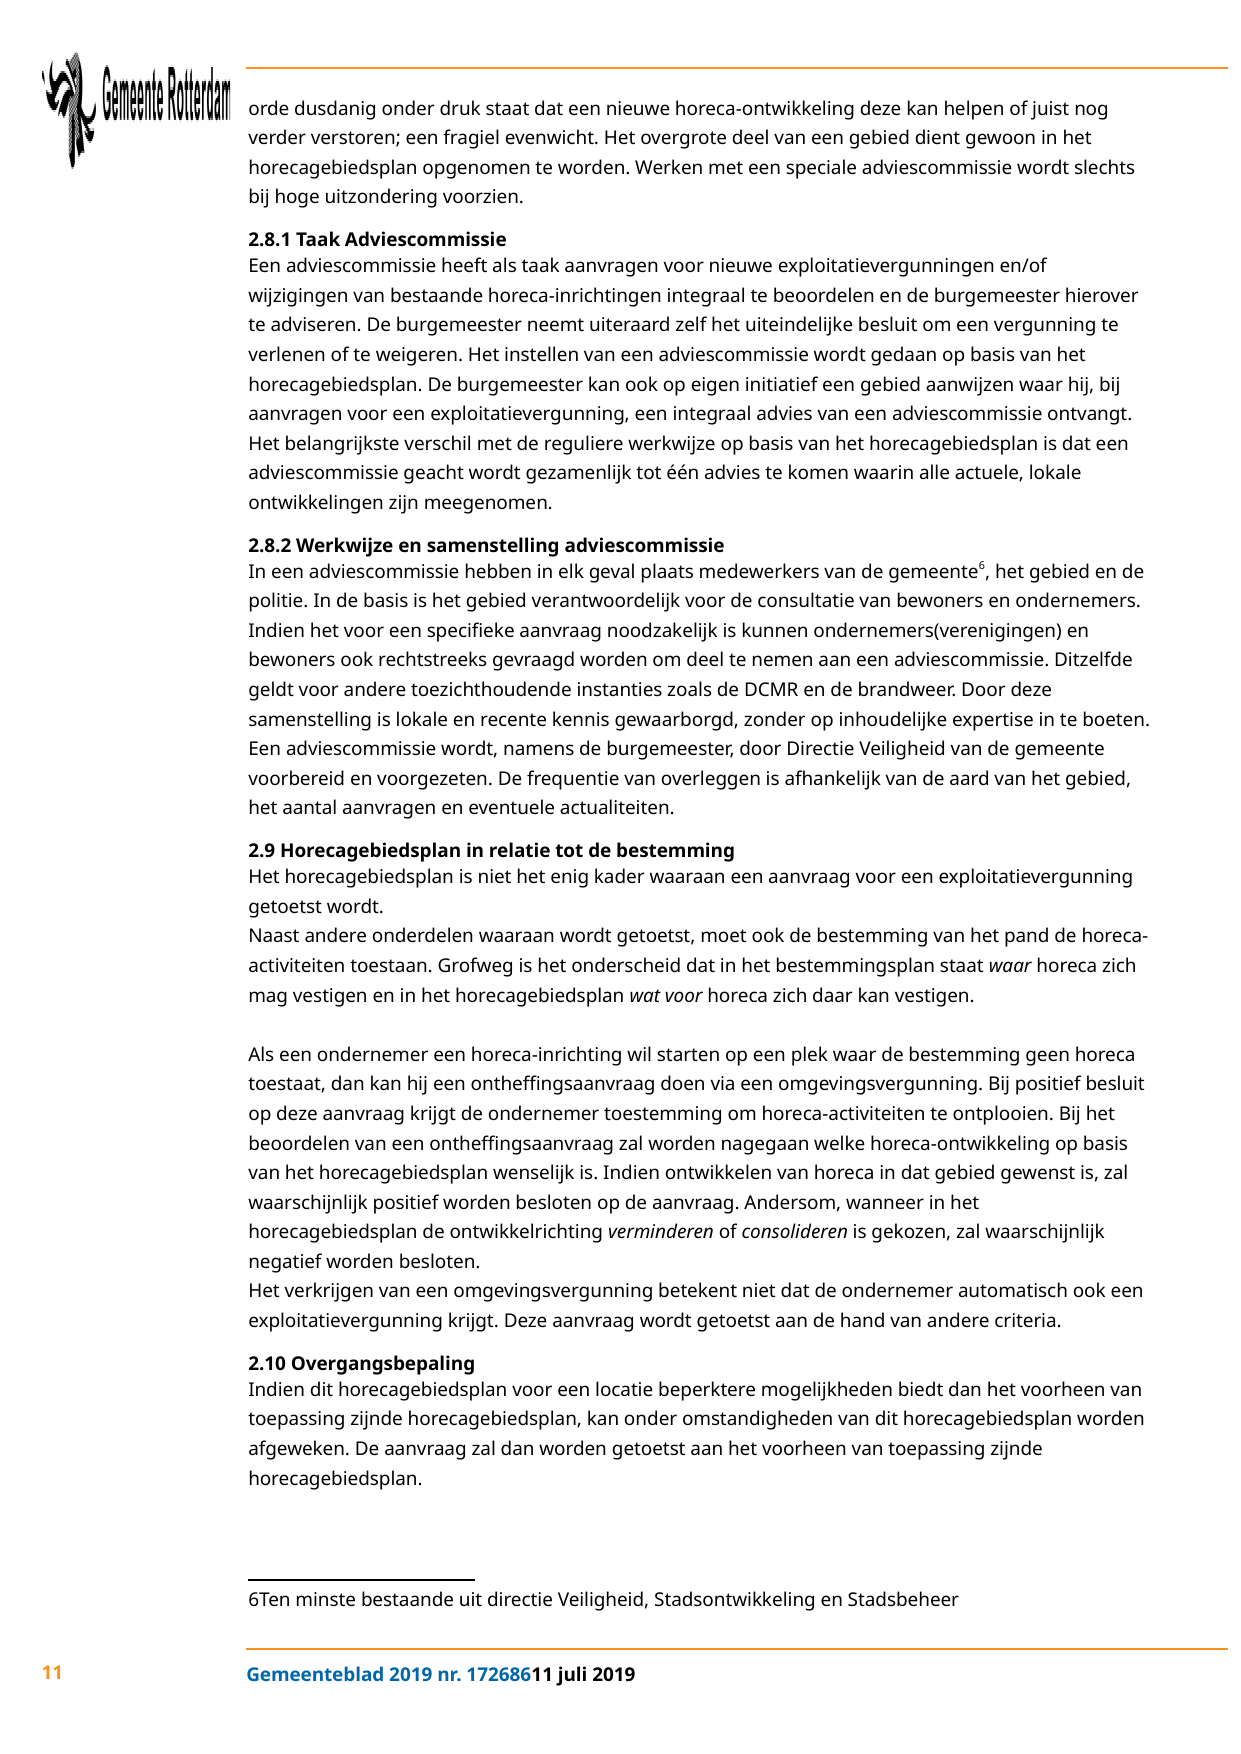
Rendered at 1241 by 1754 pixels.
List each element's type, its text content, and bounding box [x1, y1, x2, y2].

text Als een ondernemer een horeca-inrichting wil starten op een plek waar de bestemming geen horeca toestaat, dan kan hij een ontheffingsaanvraag doen via een omgevingsvergunning. Bij positief besluit op deze aanvraag krijgt de ondernemer toestemming om horeca-activiteiten te ontplooien. Bij het beoordelen van een ontheffingsaanvraag zal worden nagegaan welke horeca-ontwikkeling op basis van het horecagebiedsplan wenselijk is. Indien ontwikkelen van horeca in dat gebied gewenst is, zal waarschijnlijk positief worden besloten op de aanvraag. Andersom, wanneer in het horecagebiedsplan de ontwikkelrichting verminderen of consolideren is gekozen, zal waarschijnlijk negatief worden besloten. [248, 1041, 1152, 1274]
text Het horecagebiedsplan is niet het enig kader waaraan een aanvraag voor een exploitatievergunning getoetst wordt. [248, 863, 1152, 919]
text In een adviescommissie hebben in elk geval plaats medewerkers van de gemeente, het gebied en de politie. In de basis is het gebied verantwoordelijk voor de consultatie van bewoners en ondernemers. Indien het voor een specifieke aanvraag noodzakelijk is kunnen ondernemers(verenigingen) en bewoners ook rechtstreeks gevraagd worden om deel te nemen aan een adviescommissie. Ditzelfde geldt voor andere toezichthoudende instanties zoals de DCMR en de brandweer. Door deze samenstelling is lokale en recente kennis gewaarborgd, zonder op inhoudelijke expertise in te boeten. [248, 558, 1152, 732]
text 2.10 Overgangsbepaling [248, 1350, 1152, 1376]
text 2.8.2 Werkwijze en samenstelling adviescommissie [248, 532, 1152, 558]
text Een adviescommissie wordt, namens de burgemeester, door Directie Veiligheid van de gemeente voorbereid en voorgezeten. De frequentie van overleggen is afhankelijk van de aard van het gebied, het aantal aanvragen en eventuele actualiteiten. [248, 735, 1152, 820]
text 2.8.1 Taak Adviescommissie [248, 227, 1152, 252]
text 2.9 Horecagebiedsplan in relatie tot de bestemming [248, 838, 1152, 863]
text Naast andere onderdelen waaraan wordt getoetst, moet ook de bestemming van het pand de horeca-activiteiten toestaan. Grofweg is het onderscheid dat in het bestemmingsplan staat waar horeca zich mag vestigen en in het horecagebiedsplan wat voor horeca zich daar kan vestigen. [248, 923, 1152, 1007]
text orde dusdanig onder druk staat dat een nieuwe horeca-ontwikkeling deze kan helpen of juist nog verder verstoren; een fragiel evenwicht. Het overgrote deel van een gebied dient gewoon in het horecagebiedsplan opgenomen te worden. Werken met een speciale adviescommissie wordt slechts bij hoge uitzondering voorzien. [248, 95, 1152, 209]
text Het verkrijgen van een omgevingsvergunning betekent niet dat de ondernemer automatisch ook een exploitatievergunning krijgt. Deze aanvraag wordt getoetst aan de hand van andere criteria. [248, 1278, 1152, 1333]
text Ten minste bestaande uit directie Veiligheid, Stadsontwikkeling en Stadsbeheer [248, 1586, 1152, 1612]
text Een adviescommissie heeft als taak aanvragen voor nieuwe exploitatievergunningen en/of wijzigingen van bestaande horeca-inrichtingen integraal te beoordelen en de burgemeester hierover te adviseren. De burgemeester neemt uiteraard zelf het uiteindelijke besluit om een vergunning te verlenen of te weigeren. Het instellen van een adviescommissie wordt gedaan op basis van het horecagebiedsplan. De burgemeester kan ook op eigen initiatief een gebied aanwijzen waar hij, bij aanvragen voor een exploitatievergunning, een integraal advies van een adviescommissie ontvangt. Het belangrijkste verschil met de reguliere werkwijze op basis van het horecagebiedsplan is dat een adviescommissie geacht wordt gezamenlijk tot één advies te komen waarin alle actuele, lokale ontwikkelingen zijn meegenomen. [248, 252, 1152, 515]
text Indien dit horecagebiedsplan voor een locatie beperktere mogelijkheden biedt dan het voorheen van toepassing zijnde horecagebiedsplan, kan onder omstandigheden van dit horecagebiedsplan worden afgeweken. De aanvraag zal dan worden getoetst aan het voorheen van toepassing zijnde horecagebiedsplan. [248, 1376, 1152, 1491]
picture [41, 47, 231, 172]
